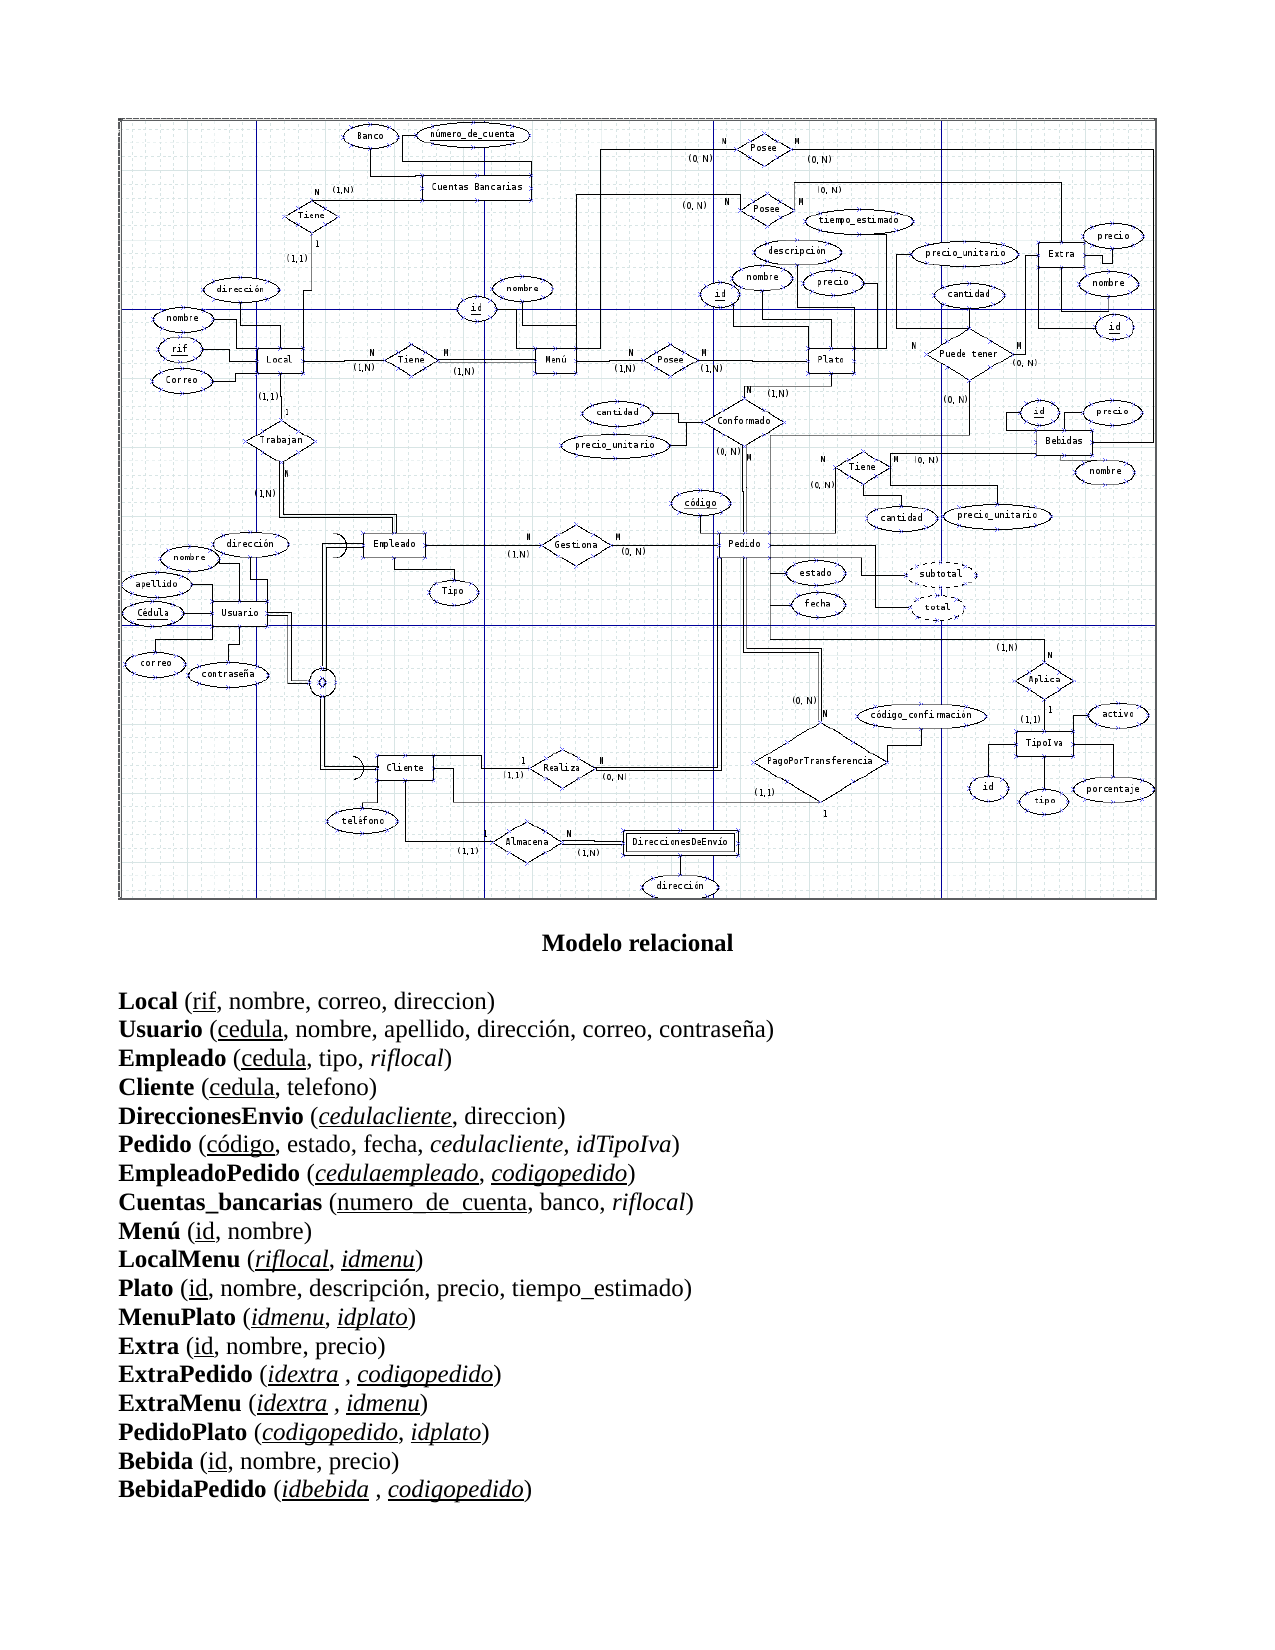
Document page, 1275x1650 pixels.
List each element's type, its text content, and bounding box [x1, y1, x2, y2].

text MenuPlato (idmenu, idplato) [118, 1302, 1157, 1331]
text BebidaPedido (idbebida , codigopedido) [118, 1474, 1157, 1503]
text LocalMenu (riflocal, idmenu) [118, 1244, 1157, 1273]
text Modelo relacional [118, 928, 1157, 957]
text Extra (id, nombre, precio) [118, 1331, 1157, 1359]
picture [118, 118, 1157, 900]
text Pedido (código, estado, fecha, cedulacliente, idTipoIva) [118, 1129, 1157, 1158]
text Plato (id, nombre, descripción, precio, tiempo_estimado) [118, 1273, 1157, 1302]
text ExtraMenu (idextra , idmenu) [118, 1388, 1157, 1417]
text ExtraPedido (idextra , codigopedido) [118, 1359, 1157, 1388]
text Bebida (id, nombre, precio) [118, 1446, 1157, 1474]
text Menú (id, nombre) [118, 1216, 1157, 1244]
text DireccionesEnvio (cedulacliente, direccion) [118, 1101, 1157, 1129]
text Cuentas_bancarias (numero_de_cuenta, banco, riflocal) [118, 1187, 1157, 1216]
text EmpleadoPedido (cedulaempleado, codigopedido) [118, 1158, 1157, 1187]
text PedidoPlato (codigopedido, idplato) [118, 1417, 1157, 1446]
text Local (rif, nombre, correo, direccion) [118, 986, 1157, 1014]
text Cliente (cedula, telefono) [118, 1072, 1157, 1101]
text Usuario (cedula, nombre, apellido, dirección, correo, contraseña) [118, 1014, 1157, 1043]
text Empleado (cedula, tipo, riflocal) [118, 1043, 1157, 1072]
